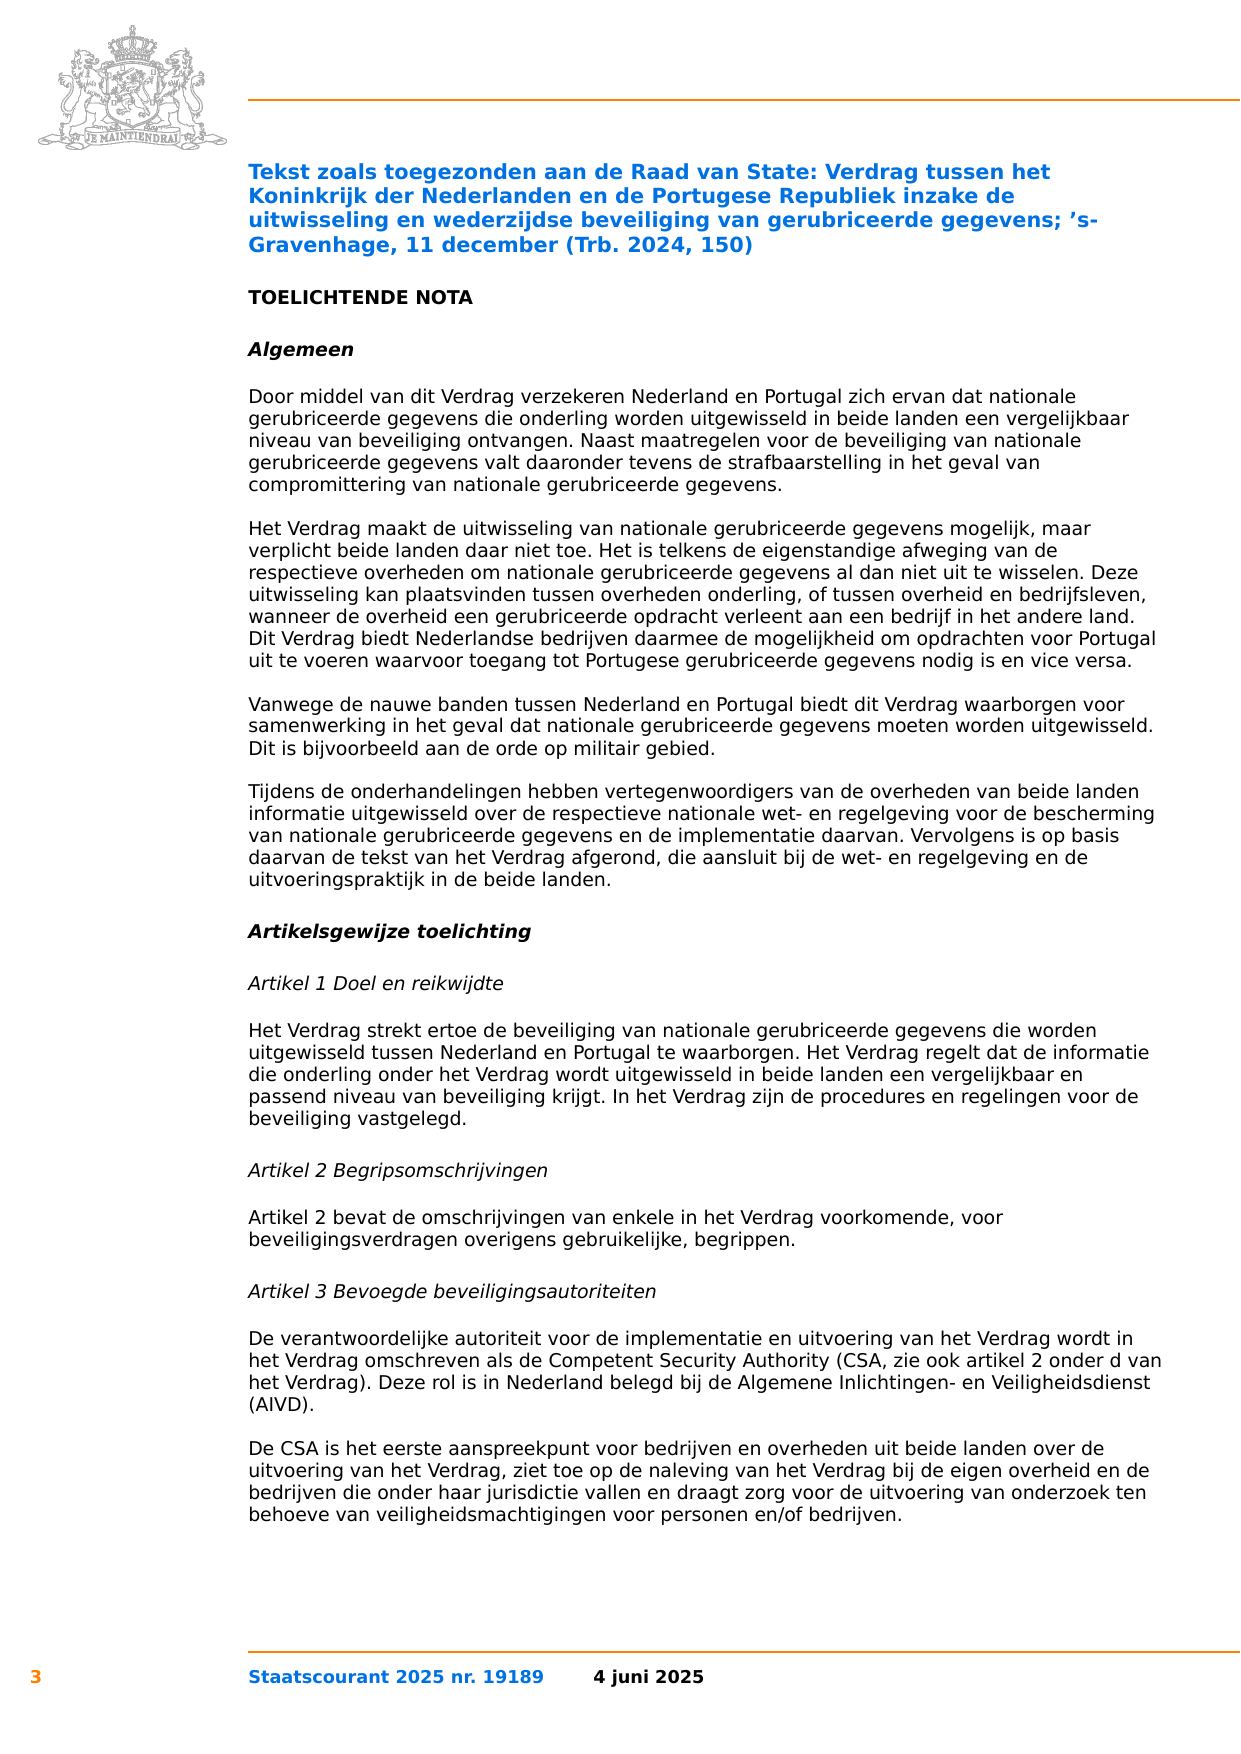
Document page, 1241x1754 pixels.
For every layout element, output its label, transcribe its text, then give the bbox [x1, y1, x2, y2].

subtitle Artikel 2 Begripsomschrijvingen [248, 1160, 1163, 1182]
subtitle TOELICHTENDE NOTA [248, 287, 1163, 309]
subtitle Algemeen [248, 339, 1163, 361]
text Vanwege de nauwe banden tussen Nederland en Portugal biedt dit Verdrag waarborgen voor samenwerking in het geval dat nationale gerubriceerde gegevens moeten worden uitgewisseld. Dit is bijvoorbeeld aan de orde op militair gebied. [248, 693, 1163, 759]
subtitle Artikel 3 Bevoegde beveiligingsautoriteiten [248, 1281, 1163, 1303]
text Door middel van dit Verdrag verzekeren Nederland en Portugal zich ervan dat nationale gerubriceerde gegevens die onderling worden uitgewisseld in beide landen een vergelijkbaar niveau van beveiliging ontvangen. Naast maatregelen voor de beveiliging van nationale gerubriceerde gegevens valt daaronder tevens de strafbaarstelling in het geval van compromittering van nationale gerubriceerde gegevens. [248, 386, 1163, 496]
text Tijdens de onderhandelingen hebben vertegenwoordigers van de overheden van beide landen informatie uitgewisseld over de respectieve nationale wet- en regelgeving voor de bescherming van nationale gerubriceerde gegevens en de implementatie daarvan. Vervolgens is op basis daarvan de tekst van het Verdrag afgerond, die aansluit bij de wet- en regelgeving en de uitvoeringspraktijk in de beide landen. [248, 781, 1163, 891]
text Het Verdrag strekt ertoe de beveiliging van nationale gerubriceerde gegevens die worden uitgewisseld tussen Nederland en Portugal te waarborgen. Het Verdrag regelt dat de informatie die onderling onder het Verdrag wordt uitgewisseld in beide landen een vergelijkbaar en passend niveau van beveiliging krijgt. In het Verdrag zijn de procedures en regelingen voor de beveiliging vastgelegd. [248, 1020, 1163, 1130]
text De CSA is het eerste aanspreekpunt voor bedrijven en overheden uit beide landen over de uitvoering van het Verdrag, ziet toe op de naleving van het Verdrag bij de eigen overheid en de bedrijven die onder haar jurisdictie vallen en draagt zorg voor de uitvoering van onderzoek ten behoeve van veiligheidsmachtigingen voor personen en/of bedrijven. [248, 1438, 1163, 1526]
text Het Verdrag maakt de uitwisseling van nationale gerubriceerde gegevens mogelijk, maar verplicht beide landen daar niet toe. Het is telkens de eigenstandige afweging van de respectieve overheden om nationale gerubriceerde gegevens al dan niet uit te wisselen. Deze uitwisseling kan plaatsvinden tussen overheden onderling, of tussen overheid en bedrijfsleven, wanneer de overheid een gerubriceerde opdracht verleent aan een bedrijf in het andere land. Dit Verdrag biedt Nederlandse bedrijven daarmee de mogelijkheid om opdrachten voor Portugal uit te voeren waarvoor toegang tot Portugese gerubriceerde gegevens nodig is en vice versa. [248, 518, 1163, 672]
subtitle Tekst zoals toegezonden aan de Raad van State: Verdrag tussen het Koninkrijk der Nederlanden en de Portugese Republiek inzake de uitwisseling en wederzijdse beveiliging van gerubriceerde gegevens; ’s-Gravenhage, 11 december (Trb. 2024, 150) [248, 160, 1163, 257]
subtitle Artikelsgewijze toelichting [248, 921, 1163, 943]
picture [38, 25, 227, 150]
subtitle Artikel 1 Doel en reikwijdte [248, 973, 1163, 995]
text De verantwoordelijke autoriteit voor de implementatie en uitvoering van het Verdrag wordt in het Verdrag omschreven als de Competent Security Authority (CSA, zie ook artikel 2 onder d van het Verdrag). Deze rol is in Nederland belegd bij de Algemene Inlichtingen- en Veiligheidsdienst (AIVD). [248, 1328, 1163, 1416]
text Artikel 2 bevat de omschrijvingen van enkele in het Verdrag voorkomende, voor beveiligingsverdragen overigens gebruikelijke, begrippen. [248, 1207, 1163, 1251]
